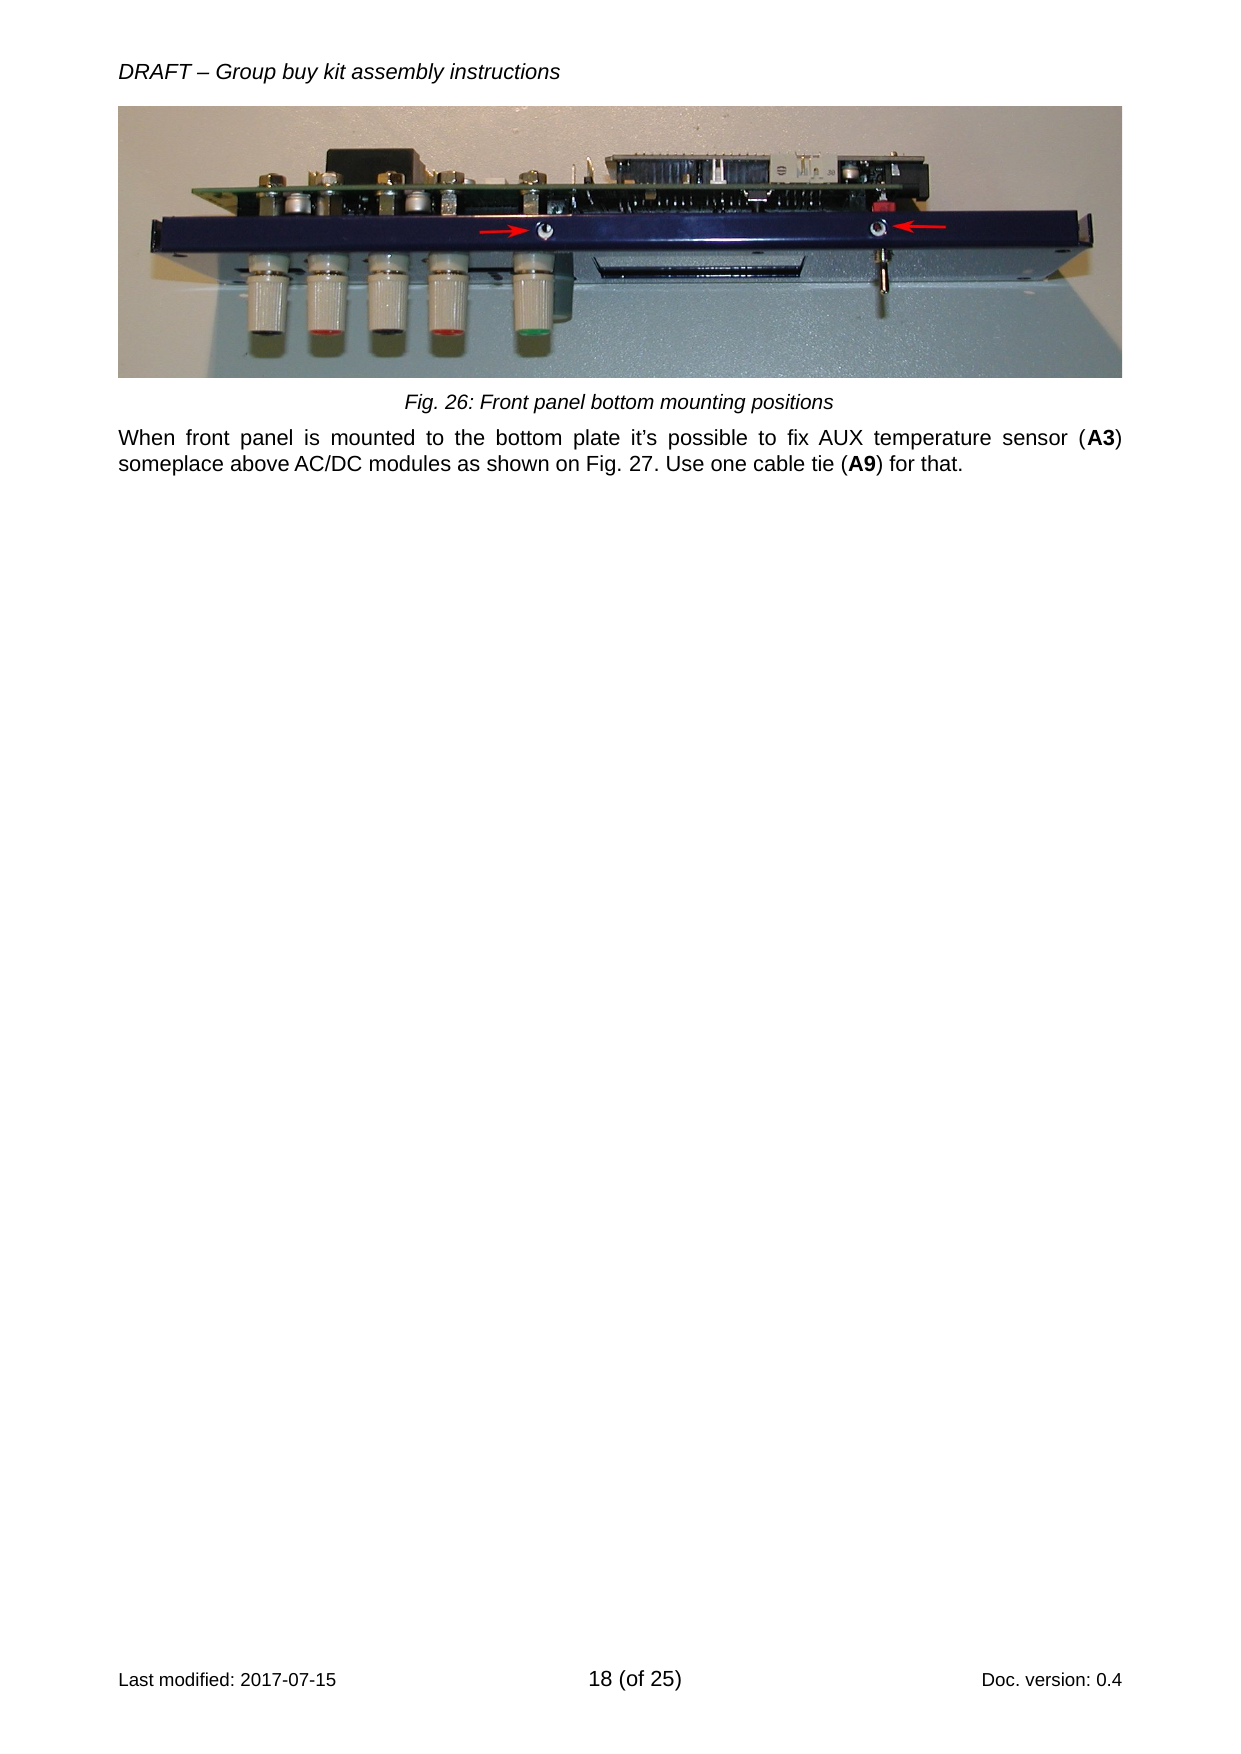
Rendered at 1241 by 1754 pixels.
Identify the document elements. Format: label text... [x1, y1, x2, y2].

text Fig. 26: Front panel bottom mounting positions [118, 378, 1122, 413]
picture [118, 106, 1123, 378]
text When front panel is mounted to the bottom plate it’s possible to fix AUX temperature sensor (A3) someplace above AC/DC modules as shown on Fig. 27. Use one cable tie (A9) for that. [118, 413, 1122, 476]
